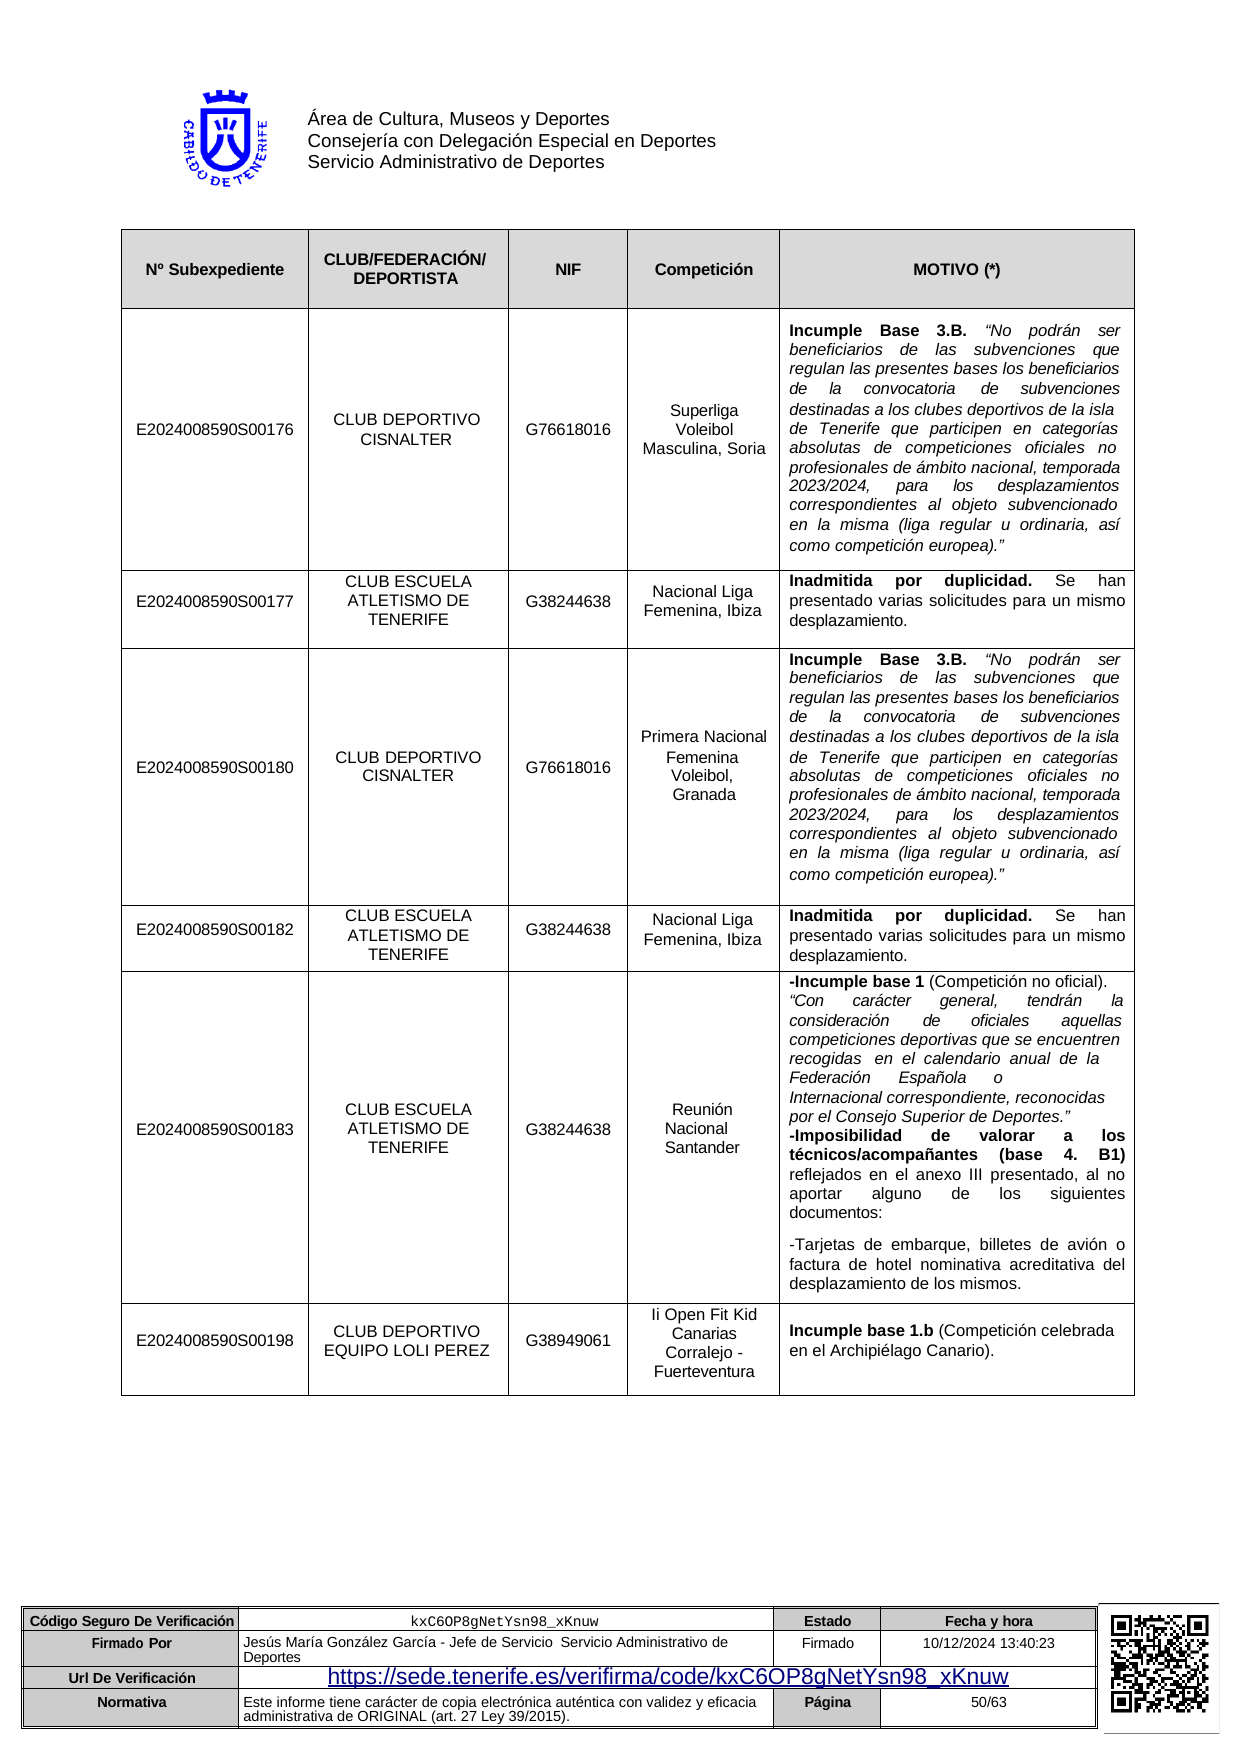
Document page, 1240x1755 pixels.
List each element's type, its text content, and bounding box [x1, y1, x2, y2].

table_cell [509, 865, 627, 905]
table_cell Inadmitida por duplicidad. Se han presentado varias solicitudes para un mismo desplazamiento. [780, 571, 1134, 648]
table_cell CLUB DEPORTIVO CISNALTER [309, 400, 508, 477]
table_cell Incumple Base 3.B. “No podrán ser [780, 309, 1134, 341]
table_cell [509, 806, 627, 826]
table_cell profesionales de ámbito nacional, temporada [780, 787, 1134, 806]
table_cell en la misma (liga regular u ordinaria, así [780, 516, 1134, 536]
table_cell [628, 865, 779, 905]
table_cell [509, 361, 627, 380]
table_cell CLUB ESCUELA ATLETISMO DE TENERIFE [309, 972, 508, 1229]
table_cell Nacional Liga Femenina, Ibiza [628, 906, 779, 971]
table_cell [309, 787, 508, 806]
table_cell [122, 826, 308, 845]
table_cell [122, 649, 308, 670]
table_cell [122, 309, 308, 341]
table_cell [309, 729, 508, 748]
table_cell [509, 341, 627, 361]
table_cell de la convocatoria de subvenciones [780, 380, 1134, 400]
table_cell [309, 690, 508, 709]
table_cell [122, 865, 308, 905]
table_cell beneficiarios de las subvenciones que [780, 670, 1134, 689]
table_cell [628, 826, 779, 845]
table_cell [309, 865, 508, 905]
table_cell 2023/2024, para los desplazamientos [780, 478, 1134, 497]
table_cell [509, 670, 627, 689]
table_cell G76618016 [509, 400, 627, 477]
table_cell [122, 361, 308, 380]
table_cell G38244638 [509, 571, 627, 648]
table_cell [509, 787, 627, 806]
table_cell [309, 497, 508, 516]
table_cell [309, 309, 508, 341]
table_cell -Tarjetas de embarque, billetes de avión o factura de hotel nominativa acreditativa del desplazamiento de los mismos. [780, 1230, 1134, 1303]
table_cell [628, 497, 779, 516]
table_cell [628, 536, 779, 569]
table_cell Nacional Liga Femenina, Ibiza [628, 571, 779, 648]
table_cell Inadmitida por duplicidad. Se han presentado varias solicitudes para un mismo desplazamiento. [780, 906, 1134, 971]
table_cell [628, 649, 779, 670]
table_cell [628, 361, 779, 380]
table_cell E2024008590S00182 [122, 906, 308, 971]
table_cell CLUB ESCUELA ATLETISMO DE TENERIFE [309, 906, 508, 971]
table_cell en la misma (liga regular u ordinaria, así [780, 845, 1134, 864]
table_cell [309, 670, 508, 689]
table_cell [309, 341, 508, 361]
table_cell [122, 806, 308, 826]
table_cell [628, 380, 779, 400]
table_cell E2024008590S00183 [122, 972, 308, 1229]
table_cell [509, 497, 627, 516]
table_cell [628, 670, 779, 689]
table_cell [309, 361, 508, 380]
table_cell [122, 516, 308, 536]
table_header CLUB/FEDERACIÓN/ DEPORTISTA [309, 230, 508, 308]
table_cell [309, 516, 508, 536]
table_cell CLUB DEPORTIVO EQUIPO LOLI PEREZ [309, 1304, 508, 1394]
table_cell G38244638 [509, 972, 627, 1229]
table_cell [628, 806, 779, 826]
table_cell Incumple base 1.b (Competición celebrada en el Archipiélago Canario). [780, 1304, 1134, 1394]
table_cell [509, 309, 627, 341]
table_cell Incumple Base 3.B. “No podrán ser [780, 649, 1134, 670]
table_cell [509, 690, 627, 709]
table_cell [122, 670, 308, 689]
table_cell [628, 516, 779, 536]
table_cell [628, 1230, 779, 1303]
table_cell como competición europea).” [780, 536, 1134, 569]
table_cell Femenina Voleibol, [628, 748, 779, 787]
table_cell [309, 806, 508, 826]
table_cell de Tenerife que participen en categorías absolutas de competiciones oficiales no [780, 748, 1134, 787]
table_cell [122, 478, 308, 497]
table_cell regulan las presentes bases los beneficiarios [780, 361, 1134, 380]
table_cell [122, 497, 308, 516]
table_cell [309, 649, 508, 670]
table_cell [122, 1230, 308, 1303]
table_cell [122, 709, 308, 728]
table_cell [509, 649, 627, 670]
table_header MOTIVO (*) [780, 230, 1134, 308]
table_cell G38244638 [509, 906, 627, 971]
table_cell [628, 845, 779, 864]
table_cell [122, 845, 308, 864]
table_cell [122, 341, 308, 361]
table_cell [122, 536, 308, 569]
table_cell destinadas a los clubes deportivos de la isla de Tenerife que participen en categorías absolutas de competiciones oficiales no profesionales de ámbito nacional, temporada [780, 400, 1134, 477]
table_header NIF [509, 230, 627, 308]
table_cell como competición europea).” [780, 865, 1134, 905]
table_cell Primera Nacional [628, 729, 779, 748]
table_cell [509, 516, 627, 536]
table_cell E2024008590S00176 [122, 400, 308, 477]
table_cell [509, 478, 627, 497]
table_cell beneficiarios de las subvenciones que [780, 341, 1134, 361]
table_cell [628, 341, 779, 361]
table_cell E2024008590S00180 [122, 748, 308, 787]
table_cell correspondientes al objeto subvencionado [780, 497, 1134, 516]
table_cell [309, 380, 508, 400]
table_cell [509, 380, 627, 400]
table_cell [628, 690, 779, 709]
table_cell [122, 690, 308, 709]
table_cell regulan las presentes bases los beneficiarios [780, 690, 1134, 709]
table_cell [122, 380, 308, 400]
table_cell Superliga Voleibol Masculina, Soria [628, 400, 779, 477]
table_cell -Incumple base 1 (Competición no oficial). “Con carácter general, tendrán la consideración de oficiales aquellas competiciones deportivas que se encuentren recogidas en el calendario anual de la Federación Española o Internacional correspondiente, reconocidas por el Consejo Superior de Deportes.” -Imposibilidad de valorar a los técnicos/acompañantes (base 4. B1) reflejados en el anexo III presentado, al no aportar alguno de los siguientes documentos: [780, 972, 1134, 1229]
table_cell Reunión Nacional Santander [628, 972, 779, 1229]
table_cell [122, 729, 308, 748]
table_cell [509, 845, 627, 864]
table_cell correspondientes al objeto subvencionado [780, 826, 1134, 845]
table_cell G76618016 [509, 748, 627, 787]
table_cell Ii Open Fit Kid Canarias Corralejo - Fuerteventura [628, 1304, 779, 1394]
table_cell [509, 709, 627, 728]
table_cell [309, 709, 508, 728]
table_cell [309, 478, 508, 497]
table_cell G38949061 [509, 1304, 627, 1394]
table_cell E2024008590S00177 [122, 571, 308, 648]
table_cell 2023/2024, para los desplazamientos [780, 806, 1134, 826]
table_cell destinadas a los clubes deportivos de la isla [780, 729, 1134, 748]
table_cell [122, 787, 308, 806]
table_cell [309, 826, 508, 845]
table_cell de la convocatoria de subvenciones [780, 709, 1134, 728]
table_cell CLUB ESCUELA ATLETISMO DE TENERIFE [309, 571, 508, 648]
table_cell [628, 709, 779, 728]
table_cell [628, 478, 779, 497]
table_cell Granada [628, 787, 779, 806]
table_cell [509, 1230, 627, 1303]
table_cell [509, 826, 627, 845]
table_cell [509, 536, 627, 569]
table_cell E2024008590S00198 [122, 1304, 308, 1394]
table_cell [309, 845, 508, 864]
table_cell [309, 536, 508, 569]
table_cell [628, 309, 779, 341]
table_cell CLUB DEPORTIVO CISNALTER [309, 748, 508, 787]
table_header Competición [628, 230, 779, 308]
table_cell [309, 1230, 508, 1303]
table_cell [509, 729, 627, 748]
table_header Nº Subexpediente [122, 230, 308, 308]
